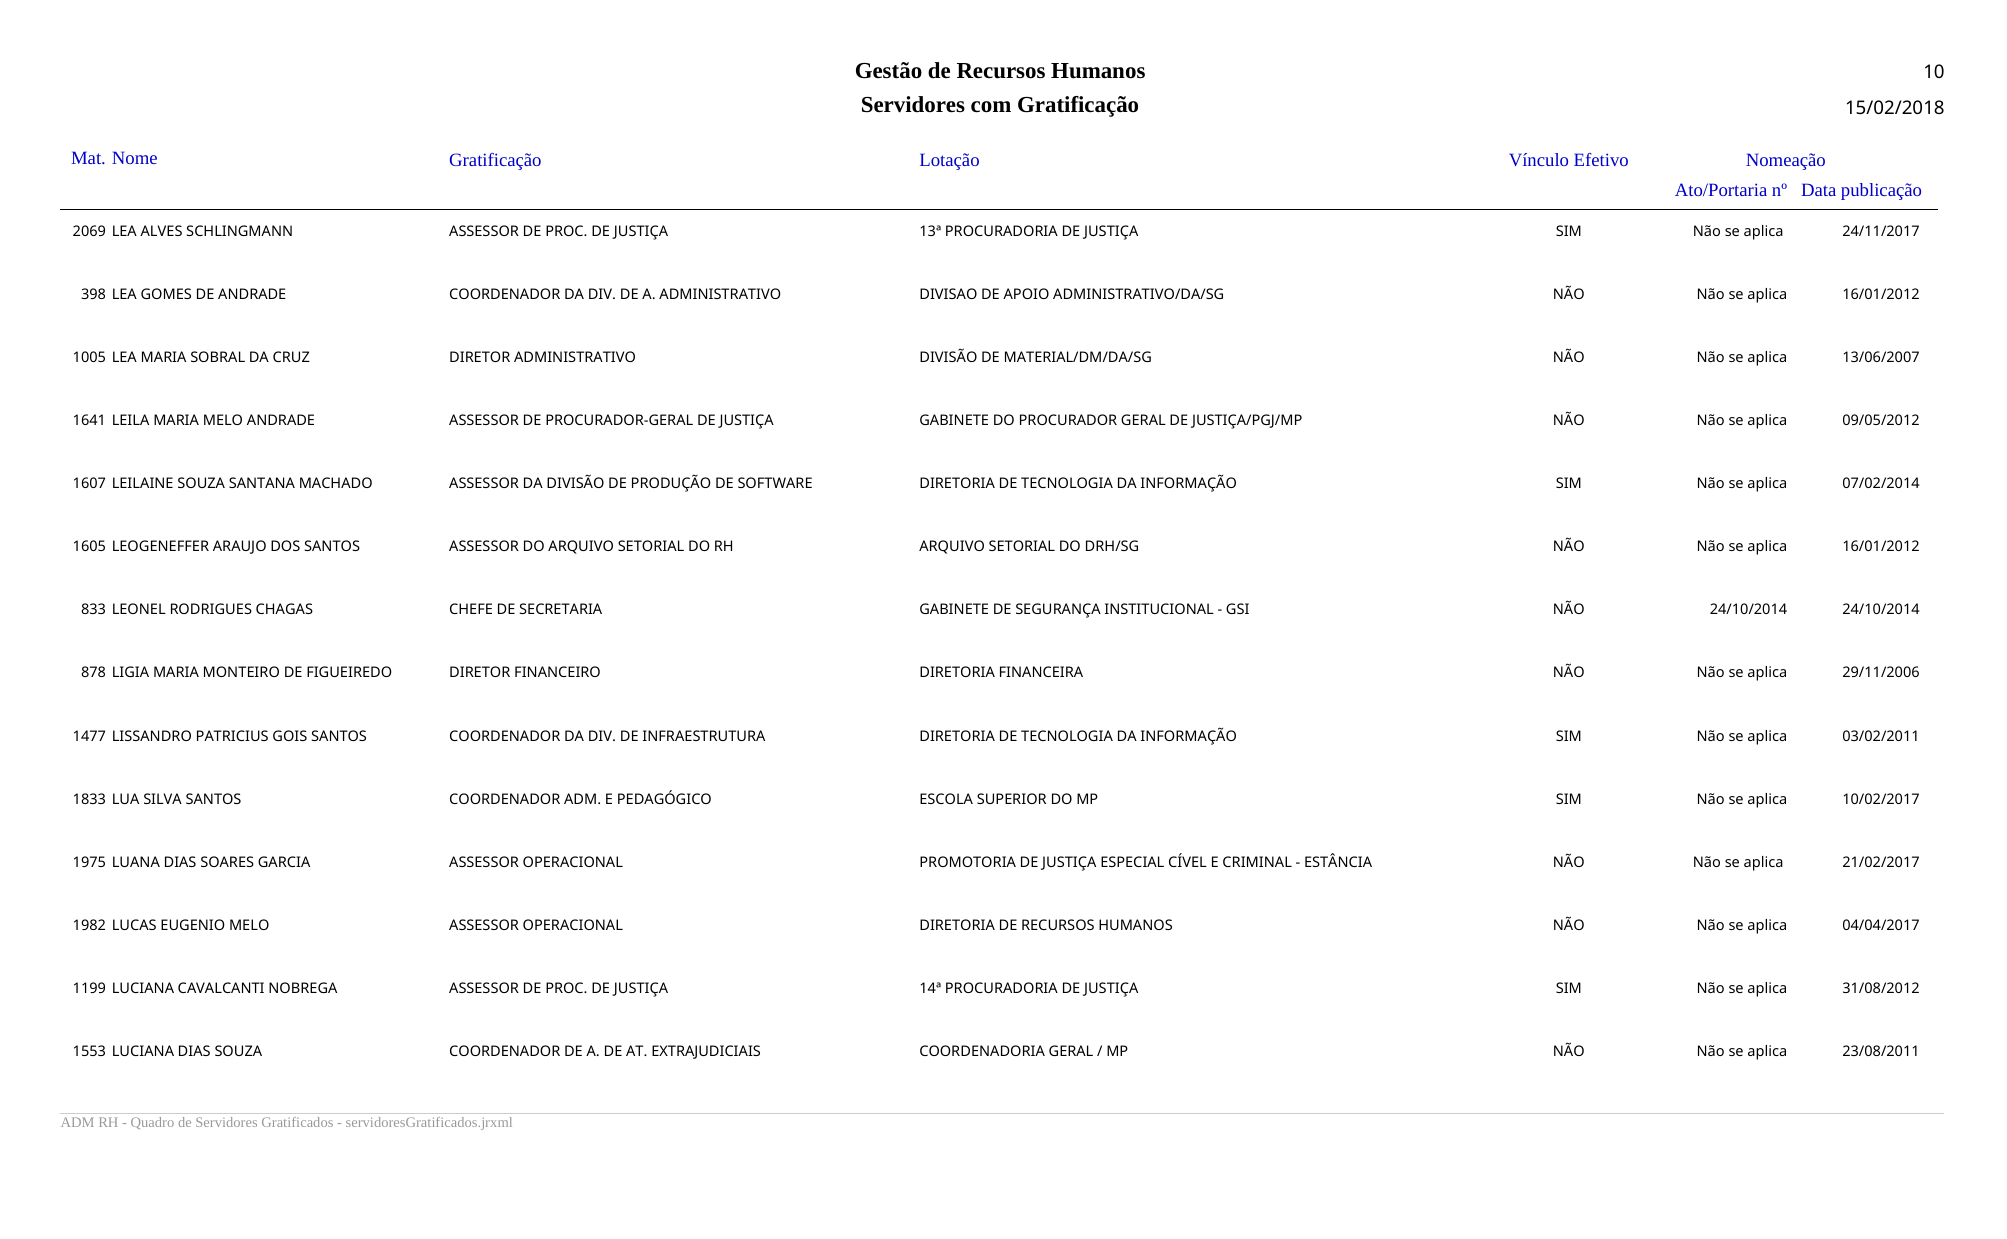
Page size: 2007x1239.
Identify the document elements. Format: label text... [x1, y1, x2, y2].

table_cell [1642, 662, 1649, 691]
table_cell [440, 375, 449, 389]
table_cell [910, 641, 919, 659]
table_cell [1642, 473, 1649, 501]
table_cell [440, 599, 449, 628]
table_cell [440, 1070, 449, 1083]
table_cell [910, 326, 919, 343]
table_cell Ato/Portaria nº [1649, 179, 1787, 208]
table_cell [1486, 220, 1495, 249]
table_cell 21/02/2017 [1793, 852, 1919, 880]
table_cell LEA ALVES SCHLINGMANN [112, 220, 440, 280]
table_cell [440, 501, 449, 515]
table_cell [0, 347, 9, 375]
table_cell 1833 [9, 789, 106, 817]
table_cell [910, 284, 919, 312]
table_cell DIVISAO DE APOIO ADMINISTRATIVO/DA/SG [919, 284, 1486, 343]
table_cell [1486, 943, 1495, 957]
table_cell [1945, 95, 2007, 123]
table_cell [440, 768, 449, 785]
table_cell [0, 1113, 60, 1137]
table_cell [1787, 725, 1792, 754]
table_cell [440, 1006, 449, 1020]
table_cell [0, 1101, 2007, 1113]
table_cell DIVISÃO DE MATERIAL/DM/DA/SG [919, 347, 1486, 407]
table_cell [1486, 662, 1495, 691]
table_cell [1486, 149, 1495, 177]
table_cell [1920, 536, 2007, 564]
table_cell [1486, 1070, 1495, 1083]
table_cell [440, 831, 449, 848]
table_cell [440, 957, 449, 975]
table_cell ASSESSOR DE PROC. DE JUSTIÇA [449, 220, 910, 280]
table_cell [1486, 754, 1495, 767]
table_cell CHEFE DE SECRETARIA [449, 599, 910, 659]
table_cell [0, 326, 112, 343]
table_cell [0, 515, 112, 533]
table_cell Não se aplica [1649, 536, 1787, 564]
table_cell [0, 1020, 112, 1038]
table_cell [1922, 179, 2007, 208]
table_cell [0, 85, 2007, 91]
table_cell [1486, 515, 2007, 533]
table_cell [1642, 149, 1649, 177]
table_cell [1922, 149, 2007, 177]
table_cell [106, 978, 112, 1006]
table_cell [910, 149, 919, 177]
table_cell LUCIANA CAVALCANTI NOBREGA [112, 978, 440, 1038]
table_cell [0, 389, 112, 407]
table_cell PROMOTORIA DE JUSTIÇA ESPECIAL CÍVEL E CRIMINAL - ESTÂNCIA [919, 852, 1486, 912]
table_cell [1642, 852, 1649, 880]
table_cell SIM [1495, 473, 1642, 515]
table_cell [910, 662, 919, 691]
table_cell [1486, 915, 1495, 943]
table_cell [0, 768, 112, 785]
table_cell [1486, 438, 1495, 452]
table_cell [910, 915, 919, 943]
table_cell Não se aplica [1649, 915, 1787, 943]
table_cell [1486, 389, 2007, 407]
table_cell [1642, 943, 2007, 957]
table_cell LEILAINE SOUZA SANTANA MACHADO [112, 473, 440, 533]
table_cell [0, 894, 112, 912]
table_cell COORDENADORIA GERAL / MP [919, 1041, 1486, 1101]
table_cell [0, 263, 112, 280]
table_cell [1642, 501, 2007, 515]
table_cell [1642, 410, 1649, 438]
table_cell [1642, 438, 2007, 452]
table_cell [440, 691, 449, 704]
table_cell [0, 957, 112, 975]
table_cell [1486, 599, 1495, 628]
table_cell [106, 284, 112, 312]
table_cell [910, 628, 919, 641]
table_cell 16/01/2012 [1793, 284, 1919, 312]
table_cell [440, 725, 449, 754]
table_cell 07/02/2014 [1793, 473, 1919, 501]
table_cell [1642, 628, 2007, 641]
table_cell [1642, 691, 2007, 704]
table_cell [1486, 375, 1495, 389]
table_cell SIM [1495, 978, 1642, 1020]
table_cell [440, 565, 449, 578]
table_cell [0, 375, 112, 389]
table_cell [1486, 1006, 1495, 1020]
table_cell GABINETE DE SEGURANÇA INSTITUCIONAL - GSI [919, 599, 1486, 659]
table_cell ASSESSOR DE PROC. DE JUSTIÇA [449, 978, 910, 1038]
table_cell [910, 1041, 919, 1069]
table_header Nome [112, 147, 199, 177]
table_cell [1920, 978, 2007, 1006]
table_cell [1486, 501, 1495, 515]
table_cell [106, 347, 112, 375]
table_cell [0, 725, 9, 754]
table_cell LEILA MARIA MELO ANDRADE [112, 410, 440, 470]
table_cell [1920, 220, 2007, 249]
table_cell [1486, 768, 2007, 785]
table_cell [106, 915, 112, 943]
table_cell LEA GOMES DE ANDRADE [112, 284, 440, 343]
table_cell Não se aplica [1649, 789, 1787, 817]
table_cell [1642, 754, 2007, 767]
table_cell [1642, 347, 1649, 375]
table_cell [0, 943, 112, 957]
table_cell LIGIA MARIA MONTEIRO DE FIGUEIREDO [112, 662, 440, 722]
table_cell 13ª PROCURADORIA DE JUSTIÇA [919, 220, 1486, 280]
table_cell [1787, 284, 1792, 312]
table_cell [440, 389, 449, 407]
table_cell [0, 249, 112, 262]
table_cell [106, 725, 112, 754]
table_cell Não se aplica [1649, 978, 1787, 1006]
table_cell Não se aplica [1649, 473, 1787, 501]
table_cell [0, 312, 112, 326]
table_cell LEONEL RODRIGUES CHAGAS [112, 599, 440, 659]
table_cell 24/10/2014 [1649, 599, 1787, 628]
table_cell Gratificação [449, 149, 910, 178]
table_cell 23/08/2011 [1793, 1041, 1919, 1069]
table_cell [0, 284, 9, 312]
table_cell ESCOLA SUPERIOR DO MP [919, 789, 1486, 848]
table_cell 14ª PROCURADORIA DE JUSTIÇA [919, 978, 1486, 1038]
table_cell COORDENADOR ADM. E PEDAGÓGICO [449, 789, 910, 848]
table_cell [910, 1006, 919, 1020]
table_cell Não se aplica [1649, 410, 1787, 438]
table_cell [0, 59, 213, 85]
table_cell [1787, 473, 1792, 501]
table_cell Não se aplica [1649, 662, 1787, 691]
table_cell [0, 817, 112, 831]
table_cell [440, 515, 449, 533]
table_cell [440, 284, 449, 312]
table_cell [910, 1083, 919, 1101]
table_cell LEOGENEFFER ARAUJO DOS SANTOS [112, 536, 440, 596]
table_cell [106, 789, 112, 817]
table_cell NÃO [1495, 1041, 1642, 1083]
table_cell DIRETORIA DE TECNOLOGIA DA INFORMAÇÃO [919, 725, 1486, 785]
table_cell [106, 149, 112, 177]
table_cell [1486, 326, 2007, 343]
table_cell [1945, 59, 2007, 85]
table_cell [440, 880, 449, 894]
table_cell 1199 [9, 978, 106, 1006]
table_cell [0, 473, 9, 501]
table_cell [910, 565, 919, 578]
table_cell [0, 95, 213, 123]
table_cell [910, 789, 919, 817]
table_cell [0, 691, 112, 704]
table_cell [1486, 789, 1495, 817]
table_cell [1486, 473, 1495, 501]
table_cell [440, 536, 449, 564]
table_cell [910, 817, 919, 831]
table_cell [910, 831, 919, 848]
table_cell [910, 978, 919, 1006]
table_cell GABINETE DO PROCURADOR GERAL DE JUSTIÇA/PGJ/MP [919, 410, 1486, 470]
table_cell [910, 501, 919, 515]
table_cell [1486, 704, 2007, 722]
table_cell [440, 263, 449, 280]
table_cell [440, 578, 449, 596]
table_cell [1642, 1041, 1649, 1069]
table_cell [1787, 915, 1792, 943]
table_cell [1642, 284, 1649, 312]
table_cell [1642, 375, 2007, 389]
table_cell [1920, 725, 2007, 754]
table_cell Não se aplica [1649, 852, 1787, 880]
table_cell [1486, 628, 1495, 641]
table_cell [0, 123, 2007, 147]
table_cell [0, 565, 112, 578]
table_cell [1642, 789, 1649, 817]
table_cell Vínculo Efetivo [1495, 149, 1642, 178]
table_cell [910, 1020, 919, 1038]
table_cell [1642, 249, 2007, 262]
table_cell [1787, 789, 1792, 817]
table_cell ASSESSOR DE PROCURADOR-GERAL DE JUSTIÇA [449, 410, 910, 470]
table_cell [440, 473, 449, 501]
table_cell [1787, 662, 1792, 691]
table_cell [1945, 1113, 2007, 1137]
table_cell [440, 894, 449, 912]
table_cell [910, 599, 919, 628]
table_cell NÃO [1495, 915, 1642, 957]
table_cell [1787, 599, 1792, 628]
table_cell 24/11/2017 [1793, 220, 1919, 249]
table_cell [440, 249, 449, 262]
table_cell [910, 852, 919, 880]
table_cell [1920, 473, 2007, 501]
table_cell [910, 347, 919, 375]
table_cell [440, 852, 449, 880]
table_cell LUA SILVA SANTOS [112, 789, 440, 848]
table_cell [0, 599, 9, 628]
table_cell 31/08/2012 [1793, 978, 1919, 1006]
table_cell [1486, 1041, 1495, 1069]
table_cell [1920, 852, 2007, 880]
table_cell [910, 515, 919, 533]
table_cell LUANA DIAS SOARES GARCIA [112, 852, 440, 912]
table_cell Não se aplica [1649, 220, 1787, 249]
table_cell [0, 789, 9, 817]
table_cell [910, 691, 919, 704]
table_cell [440, 410, 449, 438]
table_cell [1486, 347, 1495, 375]
table_cell [910, 754, 919, 767]
table_cell COORDENADOR DE A. DE AT. EXTRAJUDICIAIS [449, 1041, 910, 1101]
table_cell [106, 410, 112, 438]
table_cell [440, 662, 449, 691]
table_cell [1486, 284, 1495, 312]
table_cell [1642, 599, 1649, 628]
table_cell [1787, 410, 1792, 438]
table_cell [0, 410, 9, 438]
table_cell [910, 473, 919, 501]
table_cell SIM [1495, 725, 1642, 767]
table_cell Nomeação [1649, 149, 1922, 178]
table_cell [1920, 599, 2007, 628]
table_cell 1605 [9, 536, 106, 564]
table_cell Data publicação [1787, 179, 1922, 208]
table_cell [440, 1020, 449, 1038]
table_cell [440, 943, 449, 957]
table_cell [910, 725, 919, 754]
table_cell [1486, 957, 2007, 975]
table_cell Gestão de Recursos Humanos [213, 57, 1787, 85]
table_cell [1486, 249, 1495, 262]
table_cell 04/04/2017 [1793, 915, 1919, 943]
table_cell [1920, 410, 2007, 438]
table_cell NÃO [1495, 599, 1642, 641]
table_cell [1486, 880, 1495, 894]
table_cell NÃO [1495, 662, 1642, 704]
table_cell [910, 957, 919, 975]
table_cell [0, 662, 9, 691]
table_cell [1486, 978, 1495, 1006]
table_cell 1607 [9, 473, 106, 501]
table_cell [440, 817, 449, 831]
table_cell [106, 473, 112, 501]
table_cell [1486, 641, 2007, 659]
table_cell 03/02/2011 [1793, 725, 1919, 754]
table_cell 1005 [9, 347, 106, 375]
table_header [0, 0, 2007, 57]
table_cell ASSESSOR OPERACIONAL [449, 915, 910, 975]
table_cell [1920, 284, 2007, 312]
table_cell ASSESSOR DA DIVISÃO DE PRODUÇÃO DE SOFTWARE [449, 473, 910, 533]
table_cell DIRETOR FINANCEIRO [449, 662, 910, 722]
table_cell 29/11/2006 [1793, 662, 1919, 691]
table_cell [0, 852, 9, 880]
table_cell [0, 628, 112, 641]
table_cell [0, 915, 9, 943]
table_cell NÃO [1495, 852, 1642, 894]
table_cell DIRETORIA DE TECNOLOGIA DA INFORMAÇÃO [919, 473, 1486, 533]
table_cell [1920, 789, 2007, 817]
table_cell [1486, 852, 1495, 880]
table_cell [1486, 1083, 2007, 1101]
table_cell 13/06/2007 [1793, 347, 1919, 375]
table_cell [440, 789, 449, 817]
table_cell [910, 312, 919, 326]
table_cell 15/02/2018 [1790, 95, 1944, 123]
table_cell [0, 1083, 112, 1101]
table_cell [1642, 1070, 2007, 1083]
table_cell [106, 599, 112, 628]
table_cell [199, 149, 449, 177]
table_cell [1486, 1020, 2007, 1038]
table_cell [0, 704, 112, 722]
table_cell ADM RH - Quadro de Servidores Gratificados - servidoresGratificados.jrxml [60, 1114, 1944, 1137]
table_cell [106, 662, 112, 691]
table_cell [1486, 894, 2007, 912]
table_cell LISSANDRO PATRICIUS GOIS SANTOS [112, 725, 440, 785]
table_cell [440, 704, 449, 722]
table_cell [0, 501, 112, 515]
table_cell [440, 326, 449, 343]
table_cell [1787, 1041, 1792, 1069]
table_cell [0, 978, 9, 1006]
table_cell [440, 1083, 449, 1101]
table_cell COORDENADOR DA DIV. DE INFRAESTRUTURA [449, 725, 910, 785]
table_cell DIRETORIA FINANCEIRA [919, 662, 1486, 722]
table_cell [1920, 662, 2007, 691]
table_cell Lotação [919, 149, 1486, 178]
table_cell [1642, 817, 2007, 831]
table_cell LEA MARIA SOBRAL DA CRUZ [112, 347, 440, 407]
table_cell 1553 [9, 1041, 106, 1069]
table_cell ARQUIVO SETORIAL DO DRH/SG [919, 536, 1486, 596]
table_cell [440, 641, 449, 659]
table_cell [1642, 915, 1649, 943]
table_cell Servidores com Gratificação [213, 91, 1787, 123]
table_cell [910, 894, 919, 912]
table_cell NÃO [1495, 536, 1642, 578]
table_cell 878 [9, 662, 106, 691]
table_cell [910, 220, 919, 249]
table_cell [106, 536, 112, 564]
table_cell [910, 375, 919, 389]
table_cell [1486, 263, 2007, 280]
table_cell Não se aplica [1649, 1041, 1787, 1069]
table_cell 09/05/2012 [1793, 410, 1919, 438]
table_cell [1642, 565, 2007, 578]
table_cell [0, 641, 112, 659]
table_cell [1920, 1041, 2007, 1069]
table_cell 1641 [9, 410, 106, 438]
table_cell [1642, 536, 1649, 564]
table_cell [440, 628, 449, 641]
table_cell [0, 578, 112, 596]
table_cell 10 [1790, 59, 1944, 85]
table_cell [1486, 831, 2007, 848]
table_cell [1486, 452, 2007, 470]
table_cell LUCAS EUGENIO MELO [112, 915, 440, 975]
table_cell [0, 1070, 112, 1083]
table_cell 24/10/2014 [1793, 599, 1919, 628]
table_cell [1920, 915, 2007, 943]
table_cell [1486, 410, 1495, 438]
table_cell [1486, 536, 1495, 564]
table_cell DIRETOR ADMINISTRATIVO [449, 347, 910, 407]
table_cell [0, 880, 112, 894]
table_cell LUCIANA DIAS SOUZA [112, 1041, 440, 1101]
table_cell [440, 1041, 449, 1069]
table_cell [910, 1070, 919, 1083]
table_cell [1642, 220, 1649, 249]
table_cell [0, 536, 9, 564]
table_cell [0, 149, 44, 177]
table_cell NÃO [1495, 284, 1642, 326]
table_cell [440, 978, 449, 1006]
table_cell 1477 [9, 725, 106, 754]
table_cell [1486, 691, 1495, 704]
table_cell [0, 754, 112, 767]
table_cell ASSESSOR DO ARQUIVO SETORIAL DO RH [449, 536, 910, 596]
table_cell 1975 [9, 852, 106, 880]
table_cell [1486, 578, 2007, 596]
table_cell [1787, 220, 1792, 249]
table_cell [910, 578, 919, 596]
table_cell [910, 536, 919, 564]
table_cell 398 [9, 284, 106, 312]
table_cell [910, 410, 919, 438]
table_cell [440, 452, 449, 470]
table_cell [106, 852, 112, 880]
table_cell [1486, 312, 1495, 326]
table_cell [1642, 880, 2007, 894]
table_cell [1486, 817, 1495, 831]
table_cell [0, 220, 9, 249]
table_cell [910, 704, 919, 722]
table_cell [1642, 725, 1649, 754]
table_cell [1642, 978, 1649, 1006]
table_cell [440, 347, 449, 375]
table_cell SIM [1495, 789, 1642, 831]
table_cell NÃO [1495, 347, 1642, 389]
table_cell Não se aplica [1649, 725, 1787, 754]
table_cell [0, 1006, 112, 1020]
table_cell [910, 263, 919, 280]
table_cell [0, 211, 2007, 220]
table_cell [1642, 1006, 2007, 1020]
table_cell [1642, 312, 2007, 326]
table_cell 833 [9, 599, 106, 628]
table_cell SIM [1495, 220, 1642, 262]
table_cell 16/01/2012 [1793, 536, 1919, 564]
table_cell [1920, 347, 2007, 375]
table_cell [1486, 565, 1495, 578]
table_cell [106, 1041, 112, 1069]
table_cell [1787, 978, 1792, 1006]
table_cell [0, 179, 1649, 208]
table_cell [440, 220, 449, 249]
table_cell [910, 943, 919, 957]
table_cell [440, 438, 449, 452]
table_cell [1787, 536, 1792, 564]
table_cell [440, 754, 449, 767]
table_cell [0, 452, 112, 470]
table_cell COORDENADOR DA DIV. DE A. ADMINISTRATIVO [449, 284, 910, 343]
table_cell [910, 452, 919, 470]
table_cell ASSESSOR OPERACIONAL [449, 852, 910, 912]
table_cell [1787, 852, 1792, 880]
table_cell [910, 880, 919, 894]
table_cell [0, 438, 112, 452]
table_cell [0, 1041, 9, 1069]
table_cell [1486, 725, 1495, 754]
table_cell NÃO [1495, 410, 1642, 452]
table_cell [106, 220, 112, 249]
table_cell 1982 [9, 915, 106, 943]
table_cell [0, 831, 112, 848]
table_cell 10/02/2017 [1793, 789, 1919, 817]
table_cell [1787, 347, 1792, 375]
table_cell DIRETORIA DE RECURSOS HUMANOS [919, 915, 1486, 975]
table_cell [910, 389, 919, 407]
table_cell [440, 915, 449, 943]
table_cell [910, 438, 919, 452]
table_cell 2069 [9, 220, 106, 249]
table_header Mat. [44, 147, 106, 177]
table_cell [440, 312, 449, 326]
table_cell [910, 768, 919, 785]
table_cell [910, 249, 919, 262]
table_cell Não se aplica [1649, 347, 1787, 375]
table_cell Não se aplica [1649, 284, 1787, 312]
